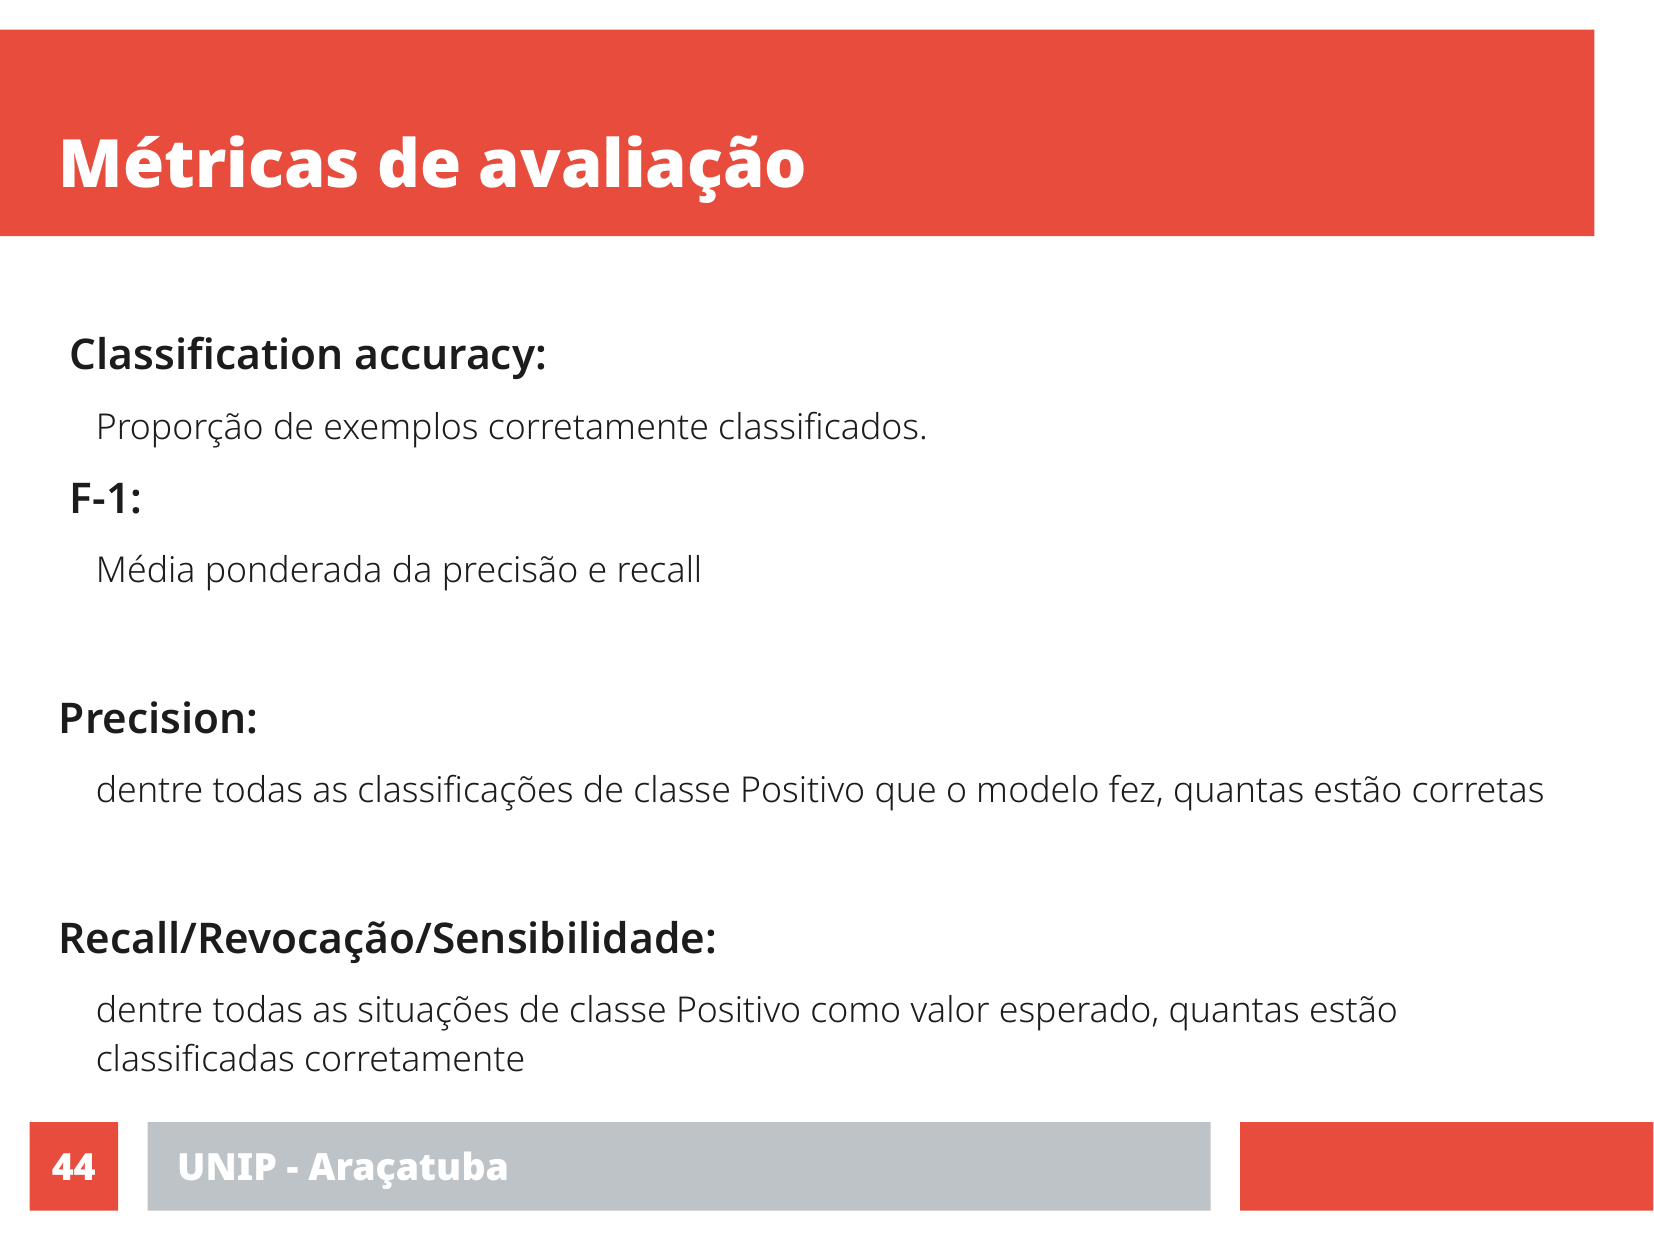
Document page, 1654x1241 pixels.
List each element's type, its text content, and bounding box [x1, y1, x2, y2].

title Métricas de avaliação [59, 59, 1595, 207]
list Classification accuracy: Proporção de exemplos corretamente classificados. F-1: Média ponderada da precisão e recall Precision: dentre todas as classificações de classe Positivo que o modelo fez, quantas estão corretas Recall/Revocação/Sensibilidade: dentre todas as situações de classe Positivo como valor esperado, quantas estão classificadas corretamente [59, 324, 1565, 1093]
